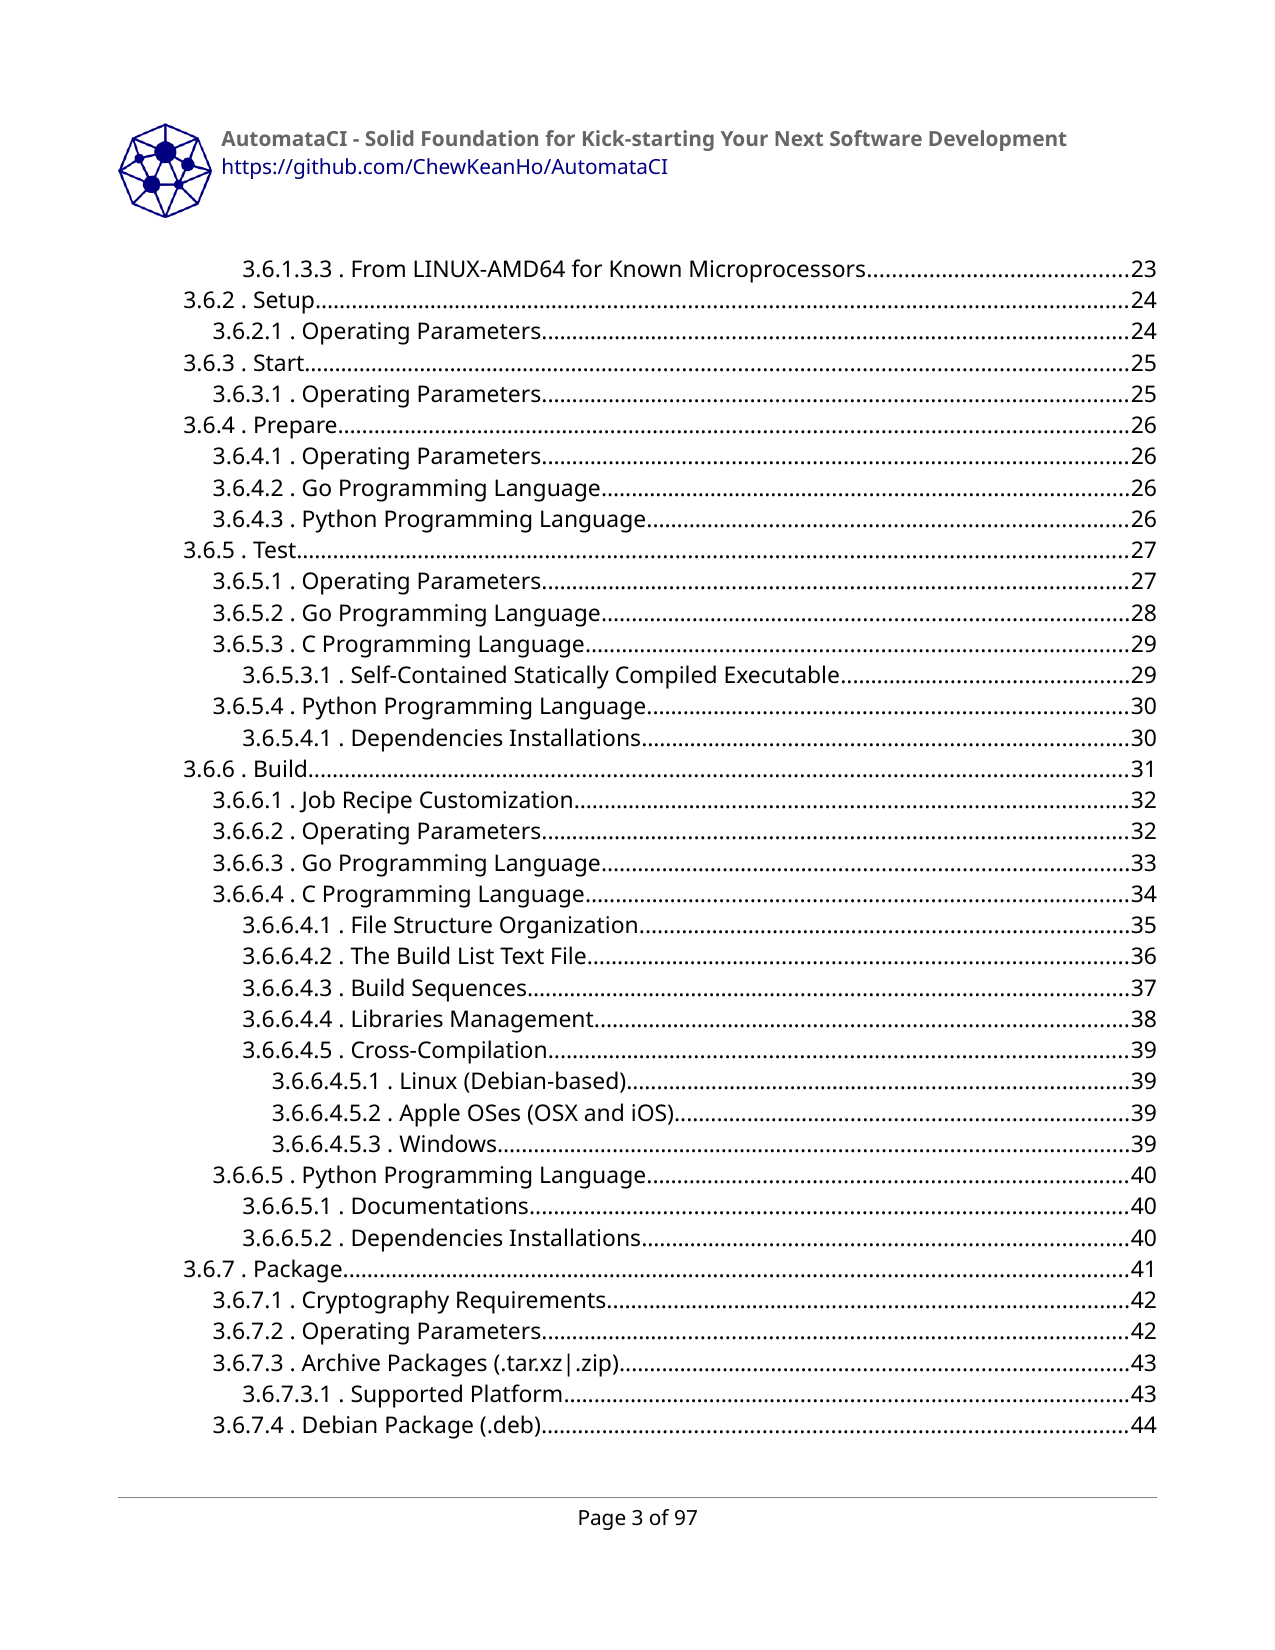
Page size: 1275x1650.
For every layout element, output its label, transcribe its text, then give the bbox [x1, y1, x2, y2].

text 3.6.7.4 . Debian Package (.deb) 44 [207, 1409, 1157, 1440]
text 3.6.5.1 . Operating Parameters 27 [207, 565, 1157, 597]
text 3.6.6.4.2 . The Build List Text File 36 [236, 940, 1157, 972]
text 3.6.6.5.1 . Documentations 40 [236, 1190, 1157, 1222]
text 3.6.6 . Build 31 [177, 753, 1157, 784]
text 3.6.5 . Test 27 [177, 534, 1157, 565]
text 3.6.1.3.3 . From LINUX-AMD64 for Known Microprocessors 23 [236, 253, 1157, 284]
text 3.6.3.1 . Operating Parameters 25 [207, 378, 1157, 409]
text 3.6.6.4 . C Programming Language 34 [207, 878, 1157, 909]
text 3.6.6.4.5.1 . Linux (Debian-based) 39 [266, 1065, 1157, 1097]
text 3.6.7.3.1 . Supported Platform 43 [236, 1378, 1157, 1409]
text 3.6.4.2 . Go Programming Language 26 [207, 472, 1157, 503]
text 3.6.5.2 . Go Programming Language 28 [207, 597, 1157, 628]
text 3.6.2.1 . Operating Parameters 24 [207, 315, 1157, 347]
text 3.6.6.1 . Job Recipe Customization 32 [207, 784, 1157, 815]
text 3.6.6.2 . Operating Parameters 32 [207, 815, 1157, 847]
text 3.6.2 . Setup 24 [177, 284, 1157, 315]
text 3.6.6.4.5 . Cross-Compilation 39 [236, 1034, 1157, 1065]
text 3.6.6.4.3 . Build Sequences 37 [236, 972, 1157, 1003]
text 3.6.7.2 . Operating Parameters 42 [207, 1315, 1157, 1347]
text 3.6.6.4.5.2 . Apple OSes (OSX and iOS) 39 [266, 1097, 1157, 1128]
text 3.6.6.3 . Go Programming Language 33 [207, 847, 1157, 878]
text 3.6.3 . Start 25 [177, 347, 1157, 378]
text 3.6.7.3 . Archive Packages (.tar.xz|.zip) 43 [207, 1347, 1157, 1378]
text 3.6.7.1 . Cryptography Requirements 42 [207, 1284, 1157, 1315]
text 3.6.5.4.1 . Dependencies Installations 30 [236, 722, 1157, 753]
text 3.6.4.1 . Operating Parameters 26 [207, 440, 1157, 472]
text 3.6.4.3 . Python Programming Language 26 [207, 503, 1157, 534]
text 3.6.6.5.2 . Dependencies Installations 40 [236, 1222, 1157, 1253]
text 3.6.5.3 . C Programming Language 29 [207, 628, 1157, 659]
text 3.6.7 . Package 41 [177, 1253, 1157, 1284]
text 3.6.6.5 . Python Programming Language 40 [207, 1159, 1157, 1190]
picture [118, 123, 212, 218]
text 3.6.6.4.5.3 . Windows 39 [266, 1128, 1157, 1159]
text 3.6.6.4.4 . Libraries Management 38 [236, 1003, 1157, 1034]
text 3.6.4 . Prepare 26 [177, 409, 1157, 440]
text 3.6.5.4 . Python Programming Language 30 [207, 690, 1157, 722]
text 3.6.6.4.1 . File Structure Organization 35 [236, 909, 1157, 940]
text 3.6.5.3.1 . Self-Contained Statically Compiled Executable 29 [236, 659, 1157, 690]
